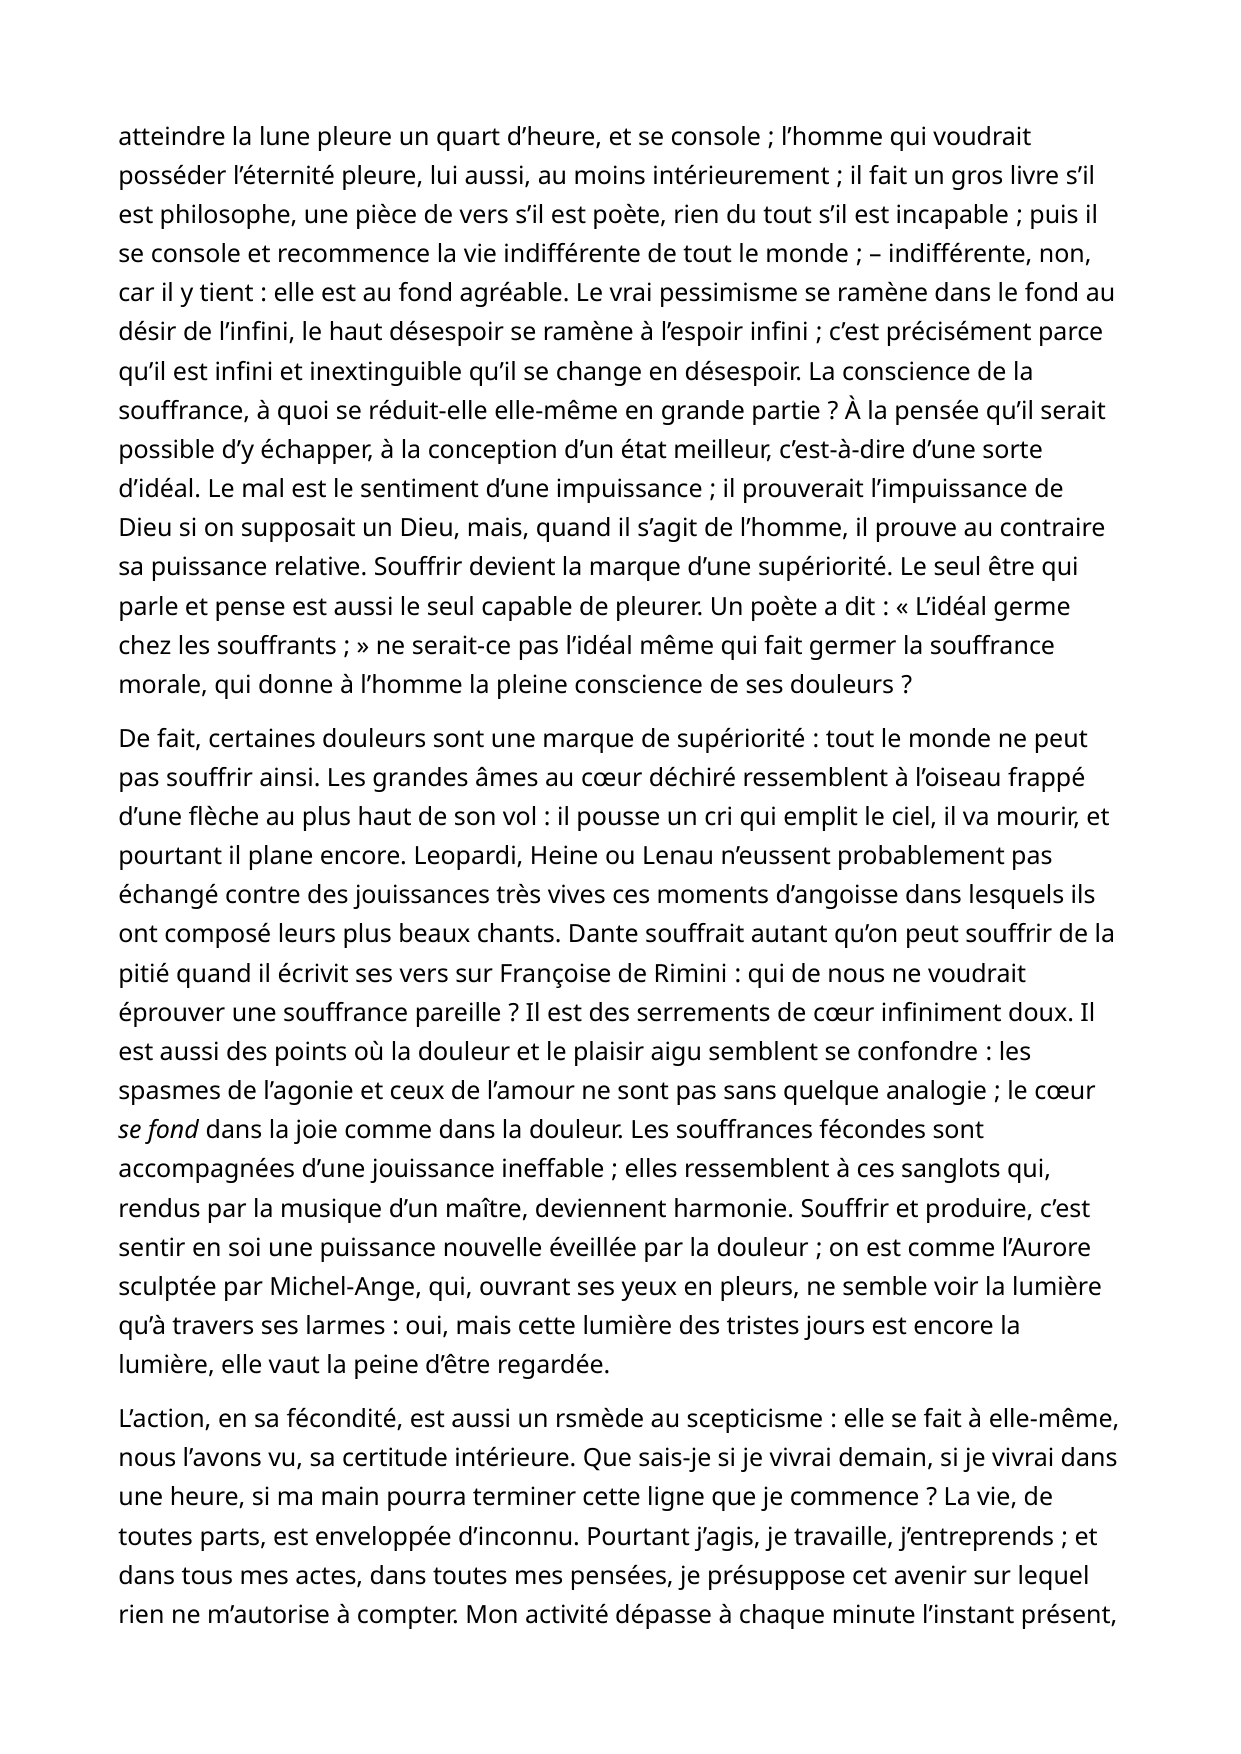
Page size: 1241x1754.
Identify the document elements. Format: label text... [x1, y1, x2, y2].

text atteindre la lune pleure un quart d’heure, et se console ; l’homme qui voudrait posséder l’éternité pleure, lui aussi, au moins intérieurement ; il fait un gros livre s’il est philosophe, une pièce de vers s’il est poète, rien du tout s’il est incapable ; puis il se console et recommence la vie indifférente de tout le monde ; – indifférente, non, car il y tient : elle est au fond agréable. Le vrai pessimisme se ramène dans le fond au désir de l’infini, le haut désespoir se ramène à l’espoir infini ; c’est précisément parce qu’il est infini et inextinguible qu’il se change en désespoir. La conscience de la souffrance, à quoi se réduit-elle elle-même en grande partie ? À la pensée qu’il serait possible d’y échapper, à la conception d’un état meilleur, c’est-à-dire d’une sorte d’idéal. Le mal est le sentiment d’une impuissance ; il prouverait l’impuissance de Dieu si on supposait un Dieu, mais, quand il s’agit de l’homme, il prouve au contraire sa puissance relative. Souffrir devient la marque d’une supériorité. Le seul être qui parle et pense est aussi le seul capable de pleurer. Un poète a dit : « L’idéal germe chez les souffrants ; » ne serait-ce pas l’idéal même qui fait germer la souffrance morale, qui donne à l’homme la pleine conscience de ses douleurs ? [118, 118, 1122, 701]
text De fait, certaines douleurs sont une marque de supériorité : tout le monde ne peut pas souffrir ainsi. Les grandes âmes au cœur déchiré ressemblent à l’oiseau frappé d’une flèche au plus haut de son vol : il pousse un cri qui emplit le ciel, il va mourir, et pourtant il plane encore. Leopardi, Heine ou Lenau n’eussent probablement pas échangé contre des jouissances très vives ces moments d’angoisse dans lesquels ils ont composé leurs plus beaux chants. Dante souffrait autant qu’on peut souffrir de la pitié quand il écrivit ses vers sur Françoise de Rimini : qui de nous ne voudrait éprouver une souffrance pareille ? Il est des serrements de cœur infiniment doux. Il est aussi des points où la douleur et le plaisir aigu semblent se confondre : les spasmes de l’agonie et ceux de l’amour ne sont pas sans quelque analogie ; le cœur se fond dans la joie comme dans la douleur. Les souffrances fécondes sont accompagnées d’une jouissance ineffable ; elles ressemblent à ces sanglots qui, rendus par la musique d’un maître, deviennent harmonie. Souffrir et produire, c’est sentir en soi une puissance nouvelle éveillée par la douleur ; on est comme l’Aurore sculptée par Michel-Ange, qui, ouvrant ses yeux en pleurs, ne semble voir la lumière qu’à travers ses larmes : oui, mais cette lumière des tristes jours est encore la lumière, elle vaut la peine d’être regardée. [118, 720, 1122, 1381]
text L’action, en sa fécondité, est aussi un rsmède au scepticisme : elle se fait à elle-même, nous l’avons vu, sa certitude intérieure. Que sais-je si je vivrai demain, si je vivrai dans une heure, si ma main pourra terminer cette ligne que je commence ? La vie, de toutes parts, est enveloppée d’inconnu. Pourtant j’agis, je travaille, j’entreprends ; et dans tous mes actes, dans toutes mes pensées, je présuppose cet avenir sur lequel rien ne m’autorise à compter. Mon activité dépasse à chaque minute l’instant présent, [118, 1401, 1122, 1631]
